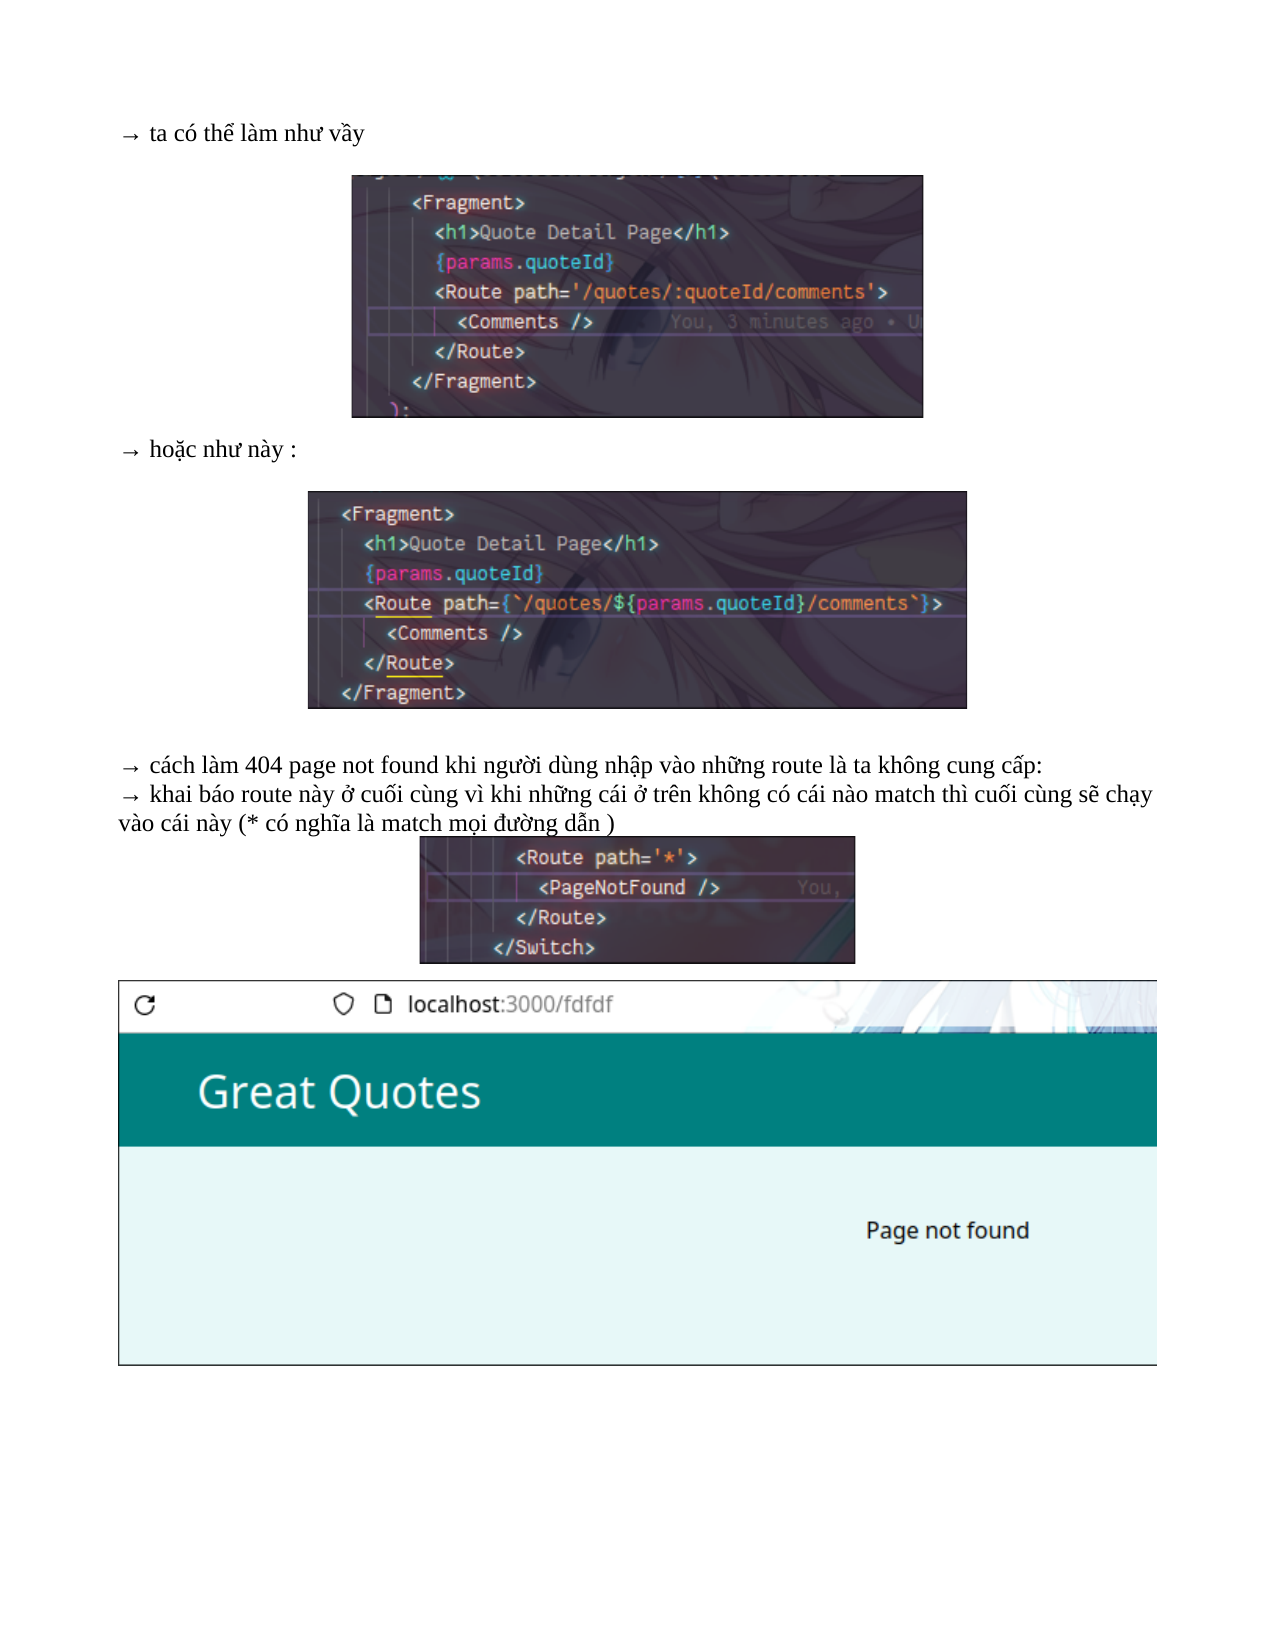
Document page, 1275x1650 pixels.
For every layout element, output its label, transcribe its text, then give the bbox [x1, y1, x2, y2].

picture [351, 175, 924, 418]
text → ta có thể làm như vầy [118, 118, 1157, 147]
text → khai báo route này ở cuối cùng vì khi những cái ở trên không có cái nào match thì cuối cùng sẽ chạy vào cái này (* có nghĩa là match mọi đường dẫn ) [118, 779, 1157, 837]
picture [118, 980, 1157, 1366]
picture [307, 491, 968, 709]
text → cách làm 404 page not found khi người dùng nhập vào những route là ta không cung cấp: [118, 751, 1157, 779]
picture [419, 836, 856, 964]
text → hoặc như này : [118, 434, 1157, 463]
